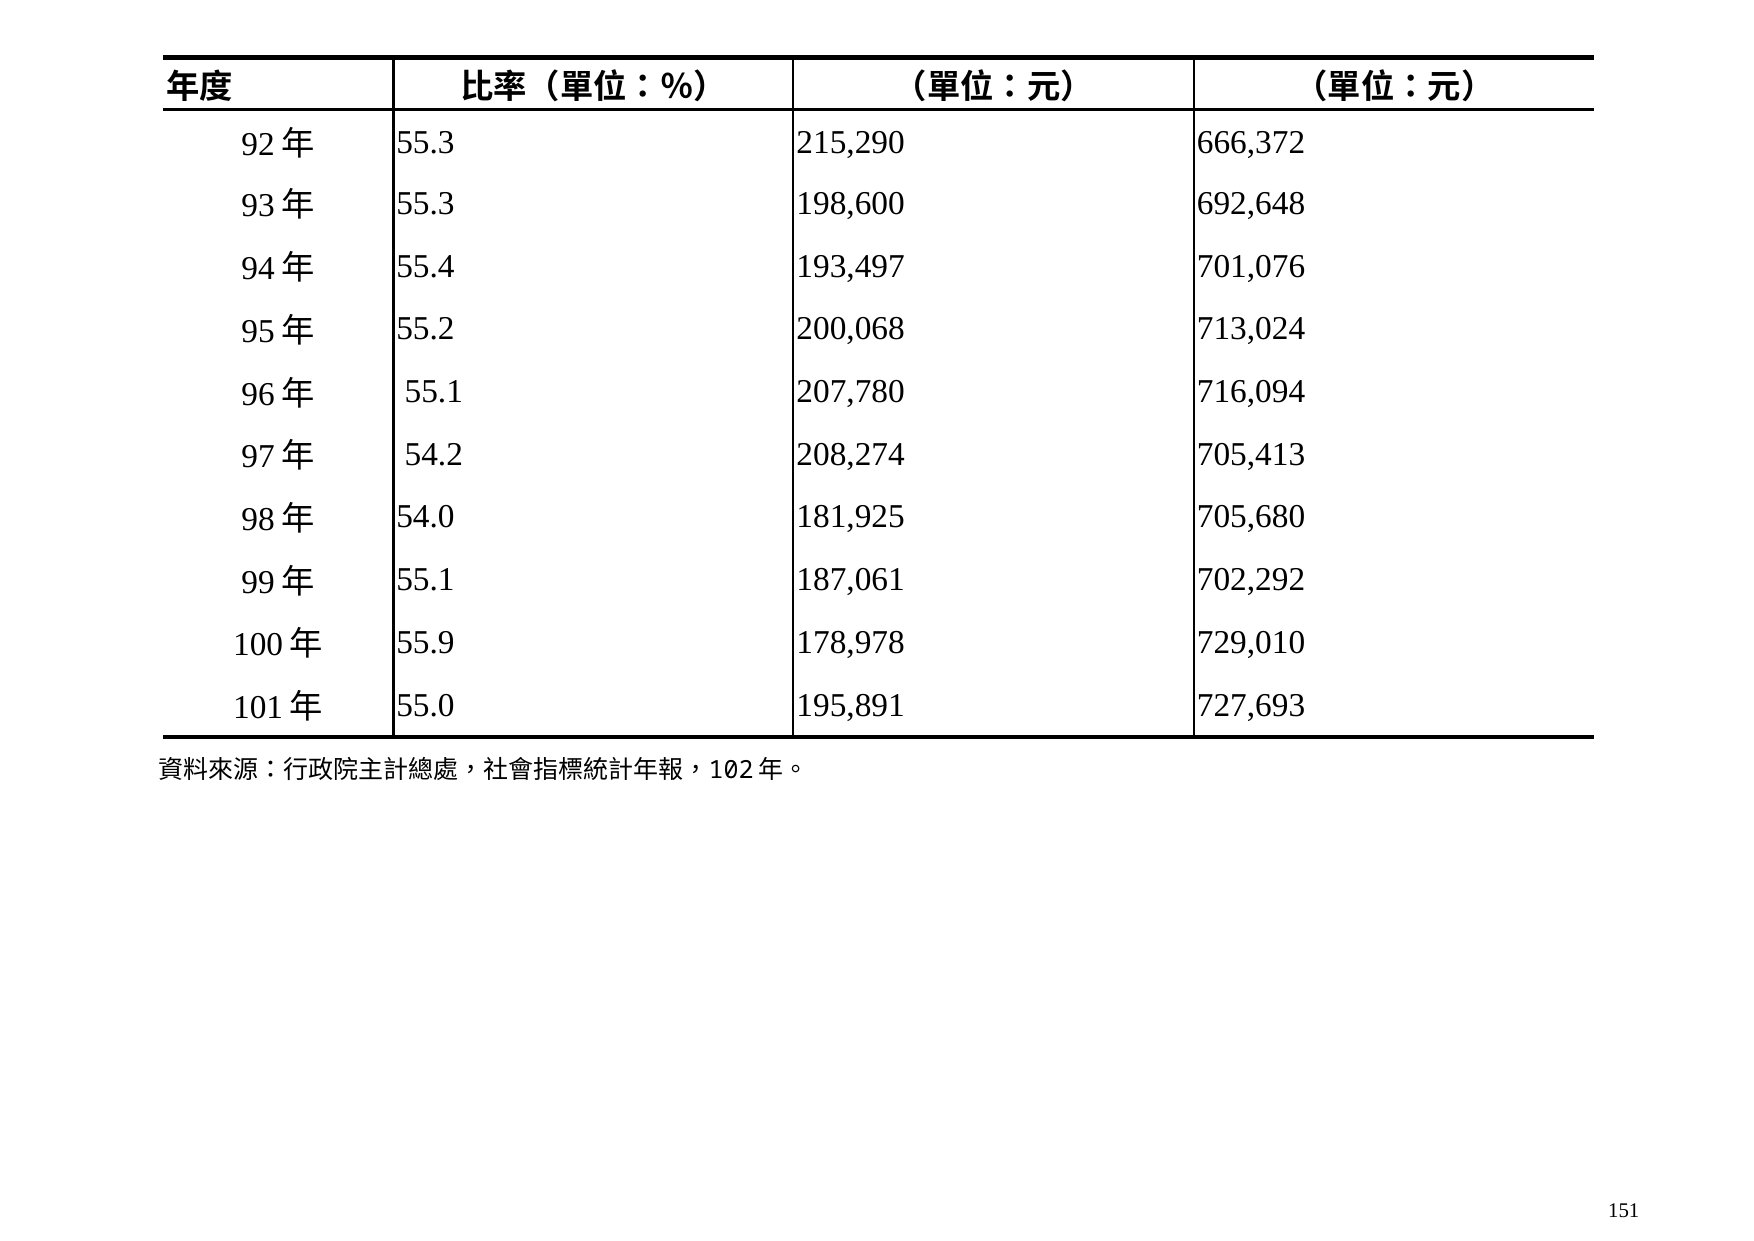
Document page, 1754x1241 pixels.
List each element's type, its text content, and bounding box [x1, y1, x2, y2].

table_cell 55.4 [395, 234, 792, 296]
table_cell 705,680 [1195, 485, 1594, 547]
table_cell 98年 [163, 485, 392, 547]
table_cell 705,413 [1195, 422, 1594, 484]
table_cell 187,061 [794, 547, 1193, 610]
table_cell 55.3 [395, 111, 792, 171]
table_cell 55.0 [395, 673, 792, 735]
table_cell 97年 [163, 422, 392, 484]
table_cell 54.0 [395, 485, 792, 547]
table_cell 207,780 [794, 359, 1193, 422]
text 資料來源：行政院主計總處，社會指標統計年報，102年。 [158, 750, 1543, 786]
table_cell 94年 [163, 234, 392, 296]
table_cell 713,024 [1195, 296, 1594, 359]
table_cell 178,978 [794, 610, 1193, 673]
table_cell 96年 [163, 359, 392, 422]
table_header 比率（單位：％） [395, 60, 792, 108]
table_cell 55.1 [395, 359, 792, 422]
table_cell 93年 [163, 171, 392, 234]
table_header （單位：元） [794, 60, 1193, 108]
table_cell 215,290 [794, 111, 1193, 171]
table_cell 92年 [163, 111, 392, 171]
table_cell 716,094 [1195, 359, 1594, 422]
table_cell 193,497 [794, 234, 1193, 296]
table_cell 55.2 [395, 296, 792, 359]
table_cell 55.9 [395, 610, 792, 673]
table_cell 181,925 [794, 485, 1193, 547]
table_cell 727,693 [1195, 673, 1594, 735]
table_cell 55.3 [395, 171, 792, 234]
table_cell 198,600 [794, 171, 1193, 234]
table_cell 99年 [163, 547, 392, 610]
table_cell 729,010 [1195, 610, 1594, 673]
table_header （單位：元） [1195, 60, 1594, 108]
table_cell 54.2 [395, 422, 792, 484]
table_cell 702,292 [1195, 547, 1594, 610]
table_cell 208,274 [794, 422, 1193, 484]
table_cell 200,068 [794, 296, 1193, 359]
table_header 年度 [163, 60, 392, 108]
table_cell 692,648 [1195, 171, 1594, 234]
table_cell 101年 [163, 673, 392, 735]
table_cell 95年 [163, 296, 392, 359]
table_cell 701,076 [1195, 234, 1594, 296]
table_cell 100年 [163, 610, 392, 673]
table_cell 195,891 [794, 673, 1193, 735]
table_cell 666,372 [1195, 111, 1594, 171]
table_cell 55.1 [395, 547, 792, 610]
